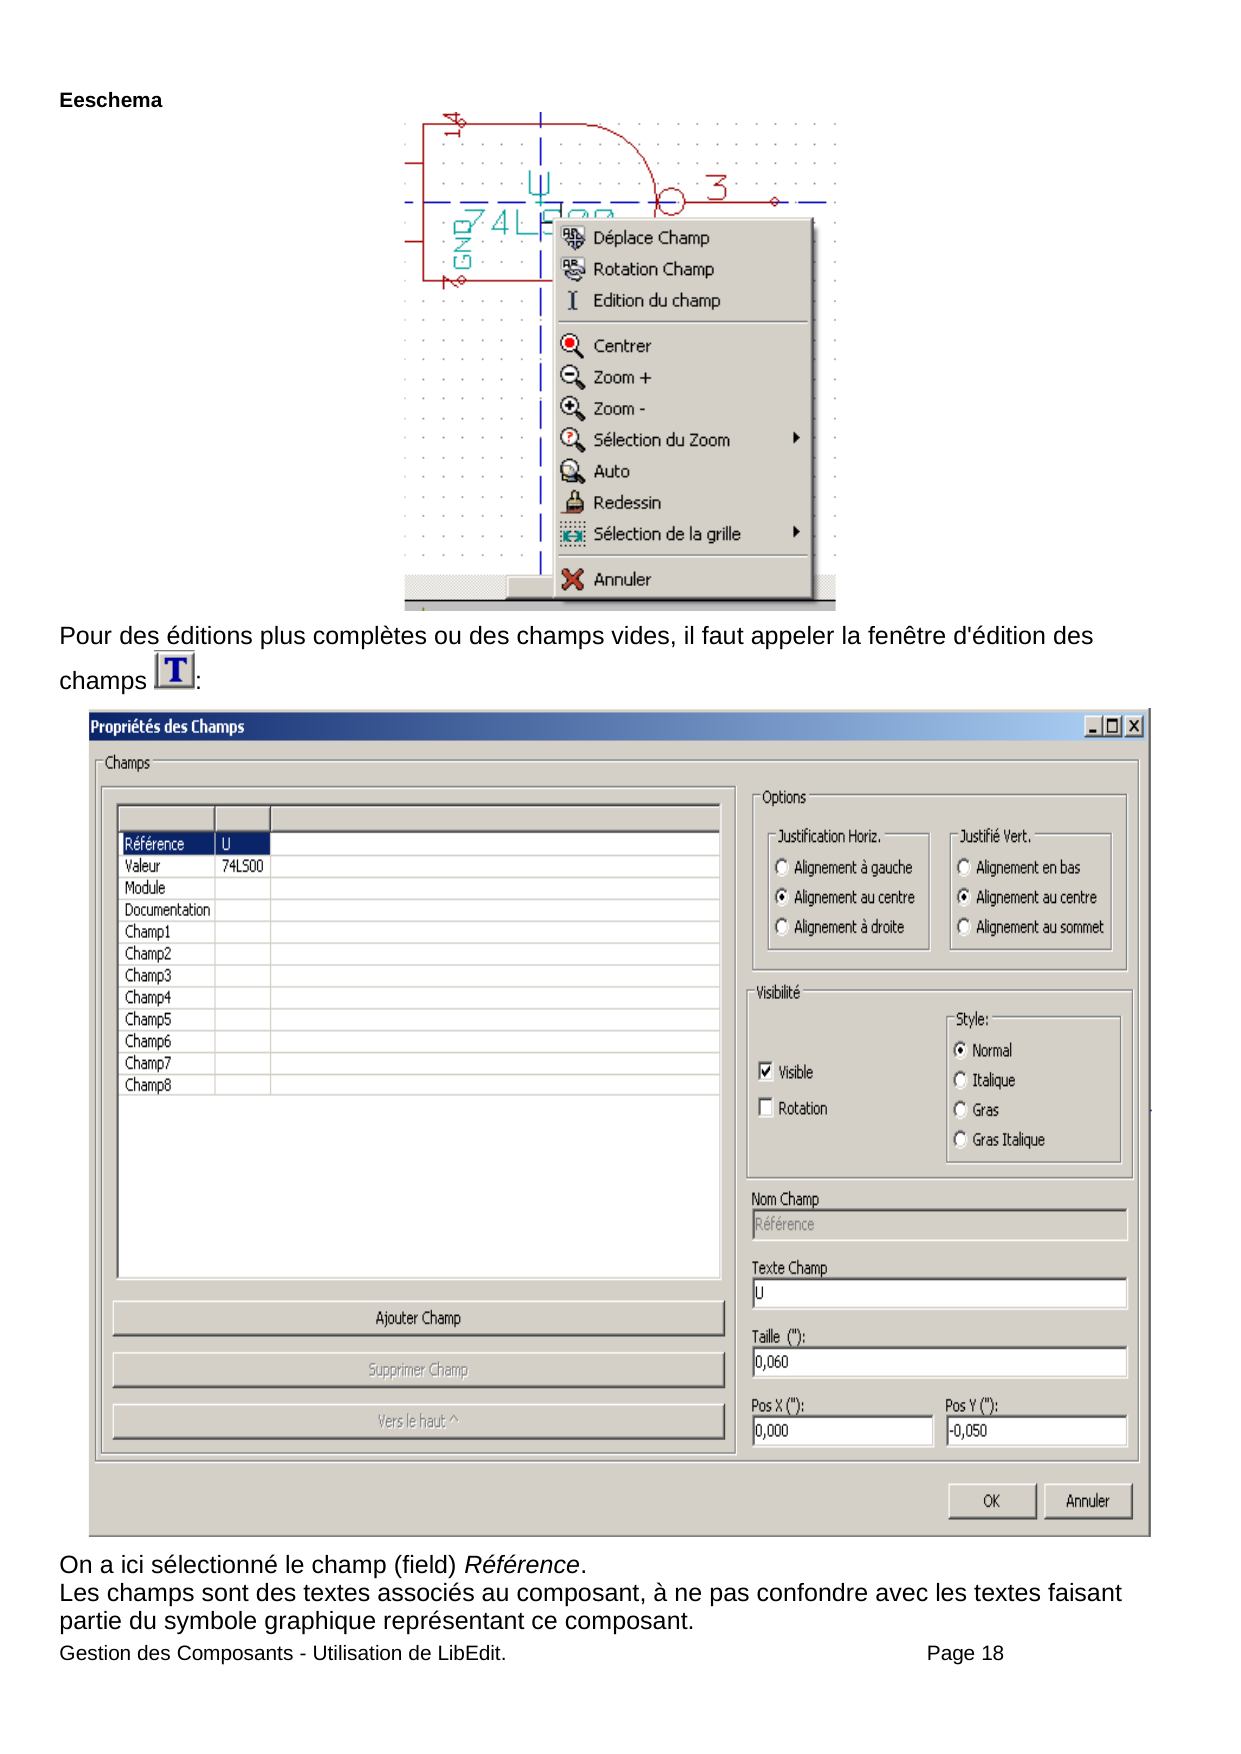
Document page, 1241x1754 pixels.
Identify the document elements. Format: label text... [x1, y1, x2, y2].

text Les champs sont des textes associés au composant, à ne pas confondre avec les textes faisant partie du symbole graphique représentant ce composant. [59, 1579, 1181, 1635]
picture [404, 112, 836, 611]
text On a ici sélectionné le champ (field) Référence. [59, 1551, 1181, 1579]
text Pour des éditions plus complètes ou des champs vides, il faut appeler la fenêtre d'édition des champs : [59, 622, 1181, 695]
picture [154, 650, 195, 690]
picture [88, 708, 1152, 1537]
